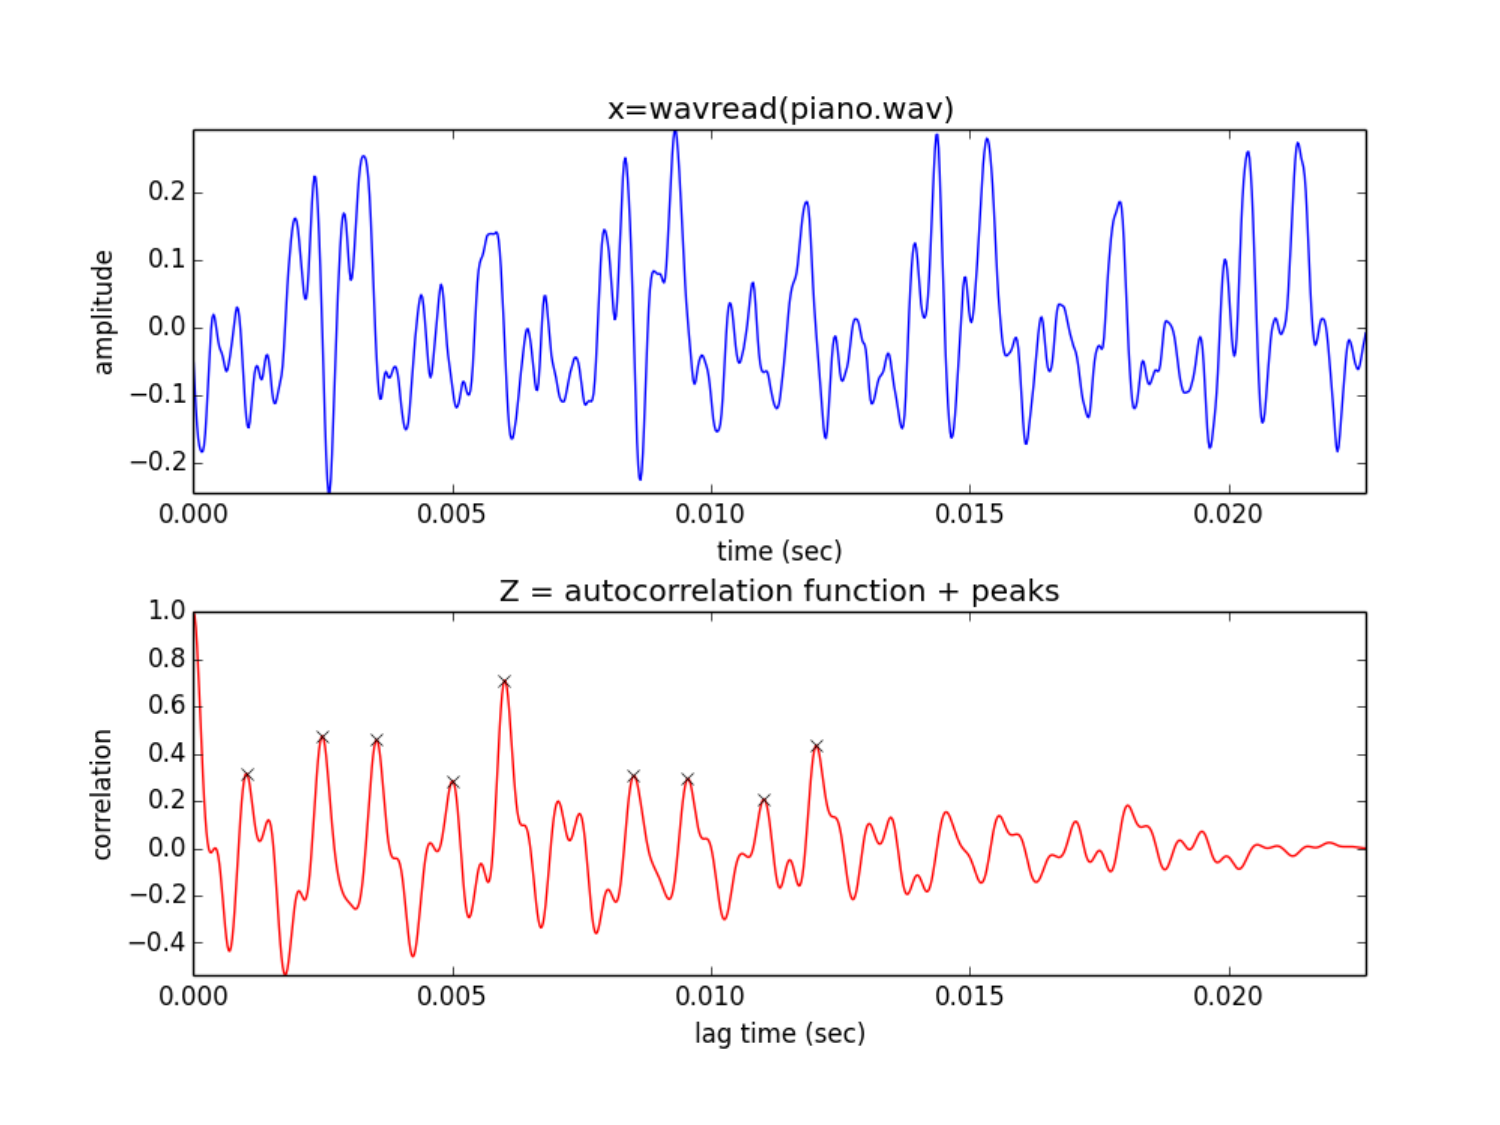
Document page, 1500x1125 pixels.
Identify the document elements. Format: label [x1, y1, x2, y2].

picture [64, 74, 1426, 1067]
